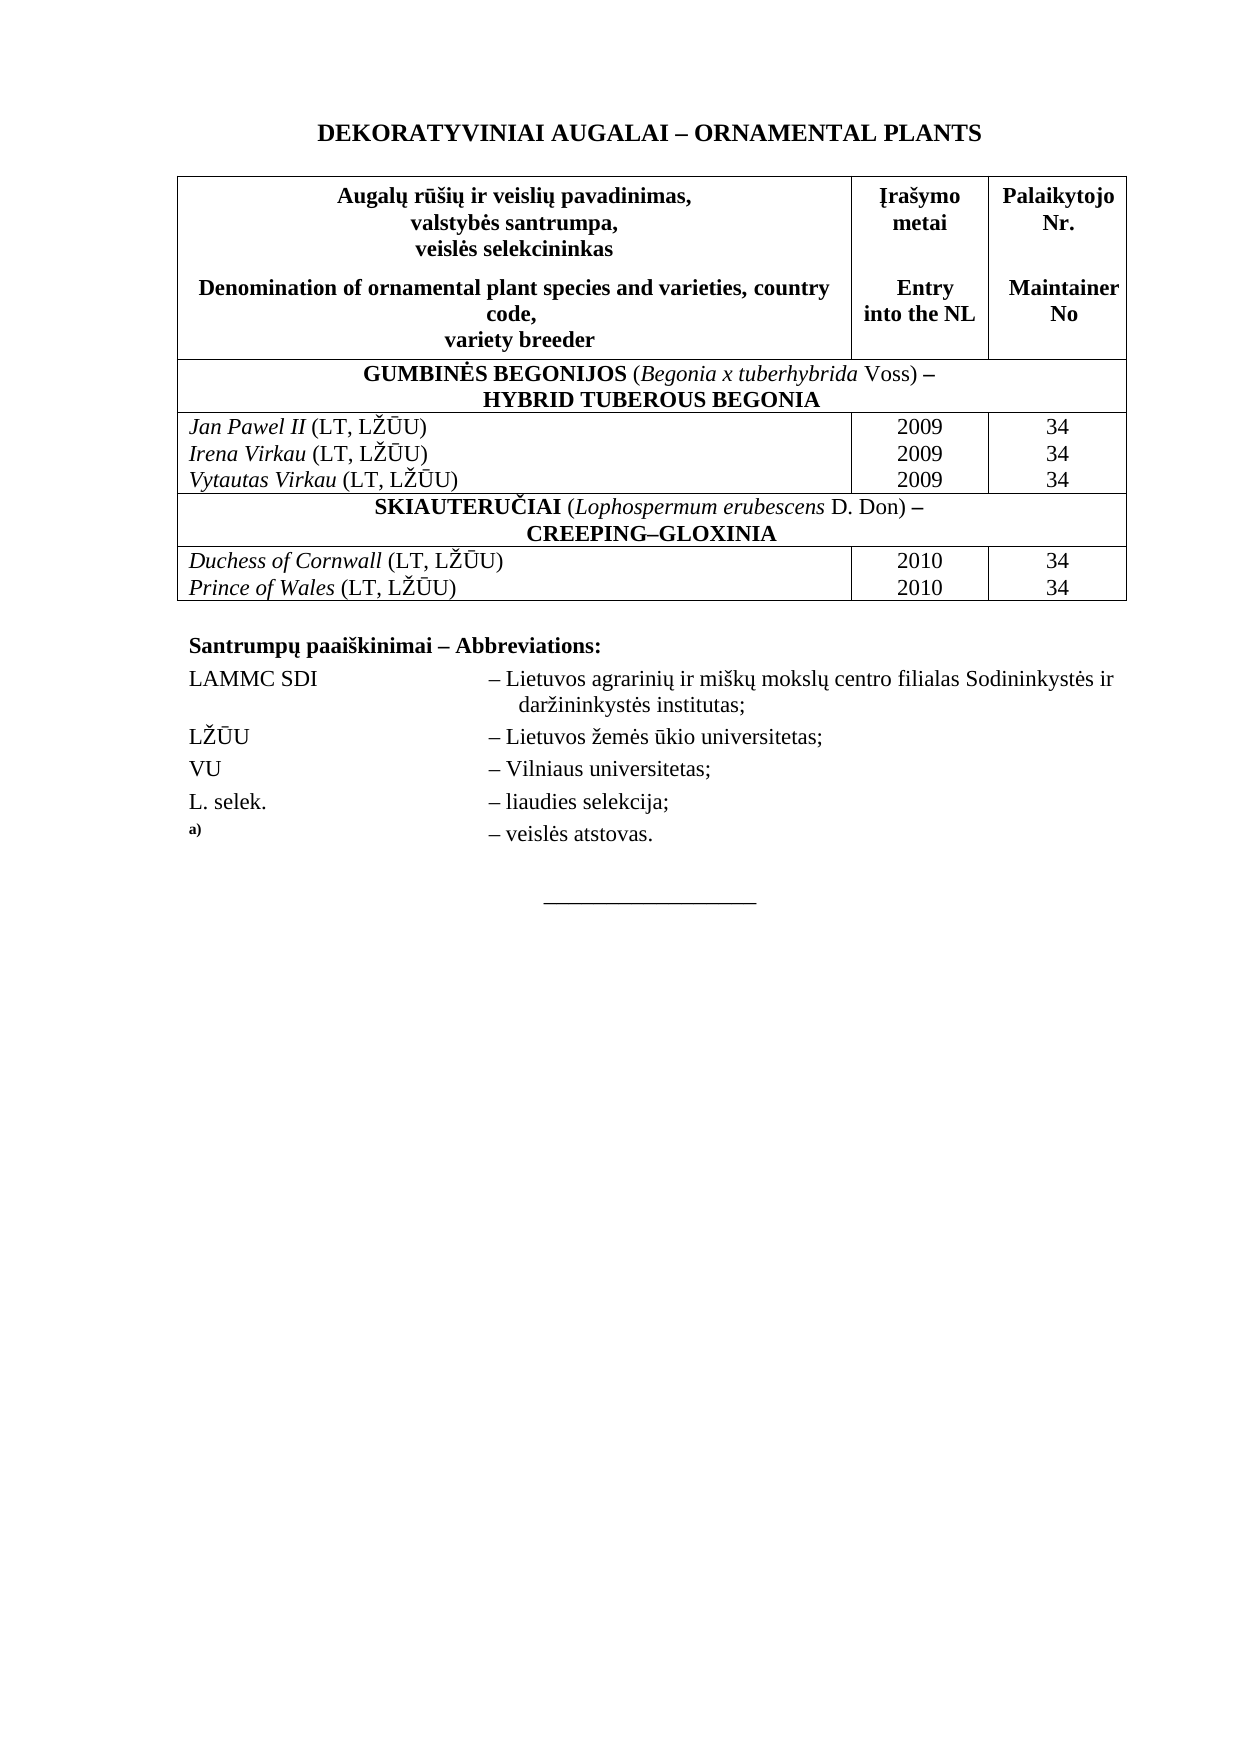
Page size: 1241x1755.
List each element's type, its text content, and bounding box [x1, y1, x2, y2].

table_header Įrašymo metai [852, 177, 988, 268]
table_cell – Vilniaus universitetas; [489, 753, 1122, 785]
table_cell 2009 [852, 413, 988, 440]
table_cell – Lietuvos agrarinių ir miškų mokslų centro filialas Sodininkystės ir –daržininkystės institutas; [489, 662, 1122, 720]
table_header Palaikytojo Nr. [989, 177, 1126, 268]
table_cell LŽŪU [177, 720, 488, 753]
table_cell Vytautas Virkau (LT, LŽŪU) [178, 466, 851, 492]
table_cell 34 [989, 547, 1126, 573]
table_cell Duchess of Cornwall (LT, LŽŪU) [178, 547, 851, 573]
table_cell GUMBINĖS BEGONIJOS (Begonia x tuberhybrida Voss) – HYBRID TUBEROUS BEGONIA [178, 360, 1126, 412]
table_cell – Lietuvos žemės ūkio universitetas; [489, 720, 1122, 753]
table_cell LAMMC SDI [177, 662, 488, 720]
table_cell L. selek. [177, 785, 488, 817]
table_cell 34 [989, 466, 1126, 492]
text _________________ [177, 878, 1122, 907]
text DEKORATYVINIAI AUGALAI – ORNAMENTAL PLANTS [177, 118, 1122, 147]
table_cell 34 [989, 440, 1126, 466]
table_cell 2009 [852, 466, 988, 492]
table_cell 2010 [852, 574, 988, 600]
table_cell Denomination of ornamental plant species and varieties, country code, variety breeder [178, 268, 851, 358]
table_cell Jan Pawel II (LT, LŽŪU) [178, 413, 851, 440]
table_cell Maintainer No [989, 268, 1126, 358]
table_cell 34 [989, 574, 1126, 600]
table_cell Entry into the NL [852, 268, 988, 358]
table_cell 2010 [852, 547, 988, 573]
table_cell a) [177, 817, 488, 849]
table_cell SKIAUTERUČIAI (Lophospermum erubescens D. Don) – CREEPING–GLOXINIA [178, 494, 1126, 546]
table_cell – liaudies selekcija; [489, 785, 1122, 817]
table_cell Irena Virkau (LT, LŽŪU) [178, 440, 851, 466]
table_cell 34 [989, 413, 1126, 440]
table_cell 2009 [852, 440, 988, 466]
table_header Santrumpų paaiškinimai – Abbreviations: [177, 630, 1122, 662]
table_cell Prince of Wales (LT, LŽŪU) [178, 574, 851, 600]
table_cell VU [177, 753, 488, 785]
table_header Augalų rūšių ir veislių pavadinimas, valstybės santrumpa, veislės selekcininkas [178, 177, 851, 268]
table_cell – veislės atstovas. [489, 817, 1122, 849]
